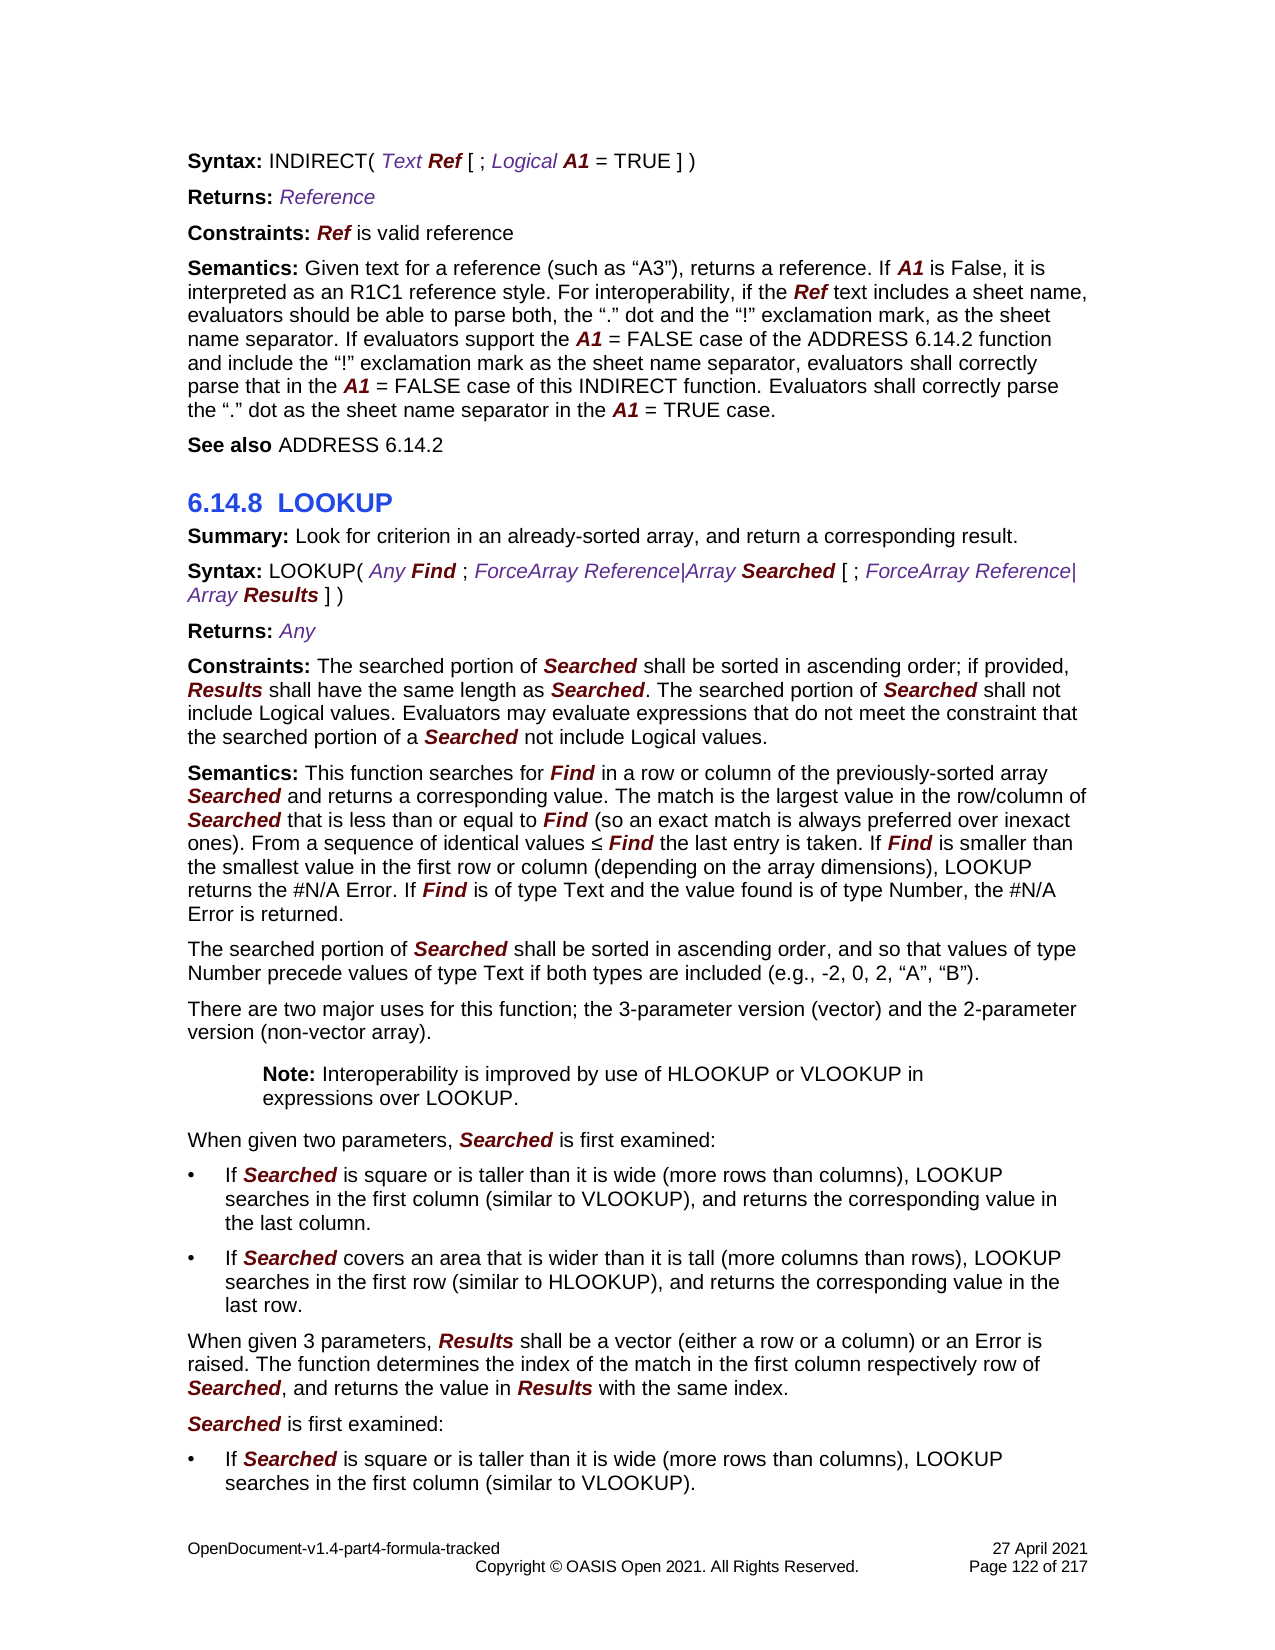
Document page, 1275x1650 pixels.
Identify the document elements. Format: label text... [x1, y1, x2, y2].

text See also ADDRESS 6.14.2 [187, 434, 1088, 457]
text Summary: Look for criterion in an already-sorted array, and return a corresponding result. [187, 524, 1088, 548]
list If Searched covers an area that is wider than it is tall (more columns than rows), LOOKUP searches in the first row (similar to HLOOKUP), and returns the corresponding value in the last row. [187, 1247, 1088, 1317]
text Returns: Reference [187, 186, 1088, 209]
text Syntax: INDIRECT( Text Ref [ ; Logical A1 = TRUE ] ) [187, 150, 1088, 173]
text Syntax: LOOKUP( Any Find ; ForceArray Reference|Array Searched [ ; ForceArray Reference|Array Results ] ) [187, 560, 1088, 607]
list If Searched is square or is taller than it is wide (more rows than columns), LOOKUP searches in the first column (similar to VLOOKUP), and returns the corresponding value in the last column. [187, 1164, 1088, 1234]
text Note: Interoperability is improved by use of HLOOKUP or VLOOKUP in expressions over LOOKUP. [262, 1063, 1013, 1110]
text Searched is first examined: [187, 1412, 1088, 1436]
text When given two parameters, Searched is first examined: [187, 1128, 1088, 1152]
text Constraints: Ref is valid reference [187, 221, 1088, 245]
text Constraints: The searched portion of Searched shall be sorted in ascending order; if provided, Results shall have the same length as Searched. The searched portion of Searched shall not include Logical values. Evaluators may evaluate expressions that do not meet the constraint that the searched portion of a Searched not include Logical values. [187, 655, 1088, 749]
text Returns: Any [187, 619, 1088, 643]
list If Searched is square or is taller than it is wide (more rows than columns), LOOKUP searches in the first column (similar to VLOOKUP). [187, 1448, 1088, 1495]
text Semantics: This function searches for Find in a row or column of the previously-sorted array Searched and returns a corresponding value. The match is the largest value in the row/column of Searched that is less than or equal to Find (so an exact match is always preferred over inexact ones). From a sequence of identical values ≤ Find the last entry is taken. If Find is smaller than the smallest value in the first row or column (depending on the array dimensions), LOOKUP returns the #N/A Error. If Find is of type Text and the value found is of type Number, the #N/A Error is returned. [187, 761, 1088, 926]
text When given 3 parameters, Results shall be a vector (either a row or a column) or an Error is raised. The function determines the index of the match in the first column respectively row of Searched, and returns the value in Results with the same index. [187, 1329, 1088, 1400]
text There are two major uses for this function; the 3-parameter version (vector) and the 2-parameter version (non-vector array). [187, 997, 1088, 1044]
text Semantics: Given text for a reference (such as “A3”), returns a reference. If A1 is False, it is interpreted as an R1C1 reference style. For interoperability, if the Ref text includes a sheet name, evaluators should be able to parse both, the “.” dot and the “!” exclamation mark, as the sheet name separator. If evaluators support the A1 = FALSE case of the ADDRESS 6.14.2 function and include the “!” exclamation mark as the sheet name separator, evaluators shall correctly parse that in the A1 = FALSE case of this INDIRECT function. Evaluators shall correctly parse the “.” dot as the sheet name separator in the A1 = TRUE case. [187, 257, 1088, 422]
subtitle LOOKUP [187, 488, 1088, 518]
text The searched portion of Searched shall be sorted in ascending order, and so that values of type Number precede values of type Text if both types are included (e.g., -2, 0, 2, “A”, “B”). [187, 938, 1088, 985]
